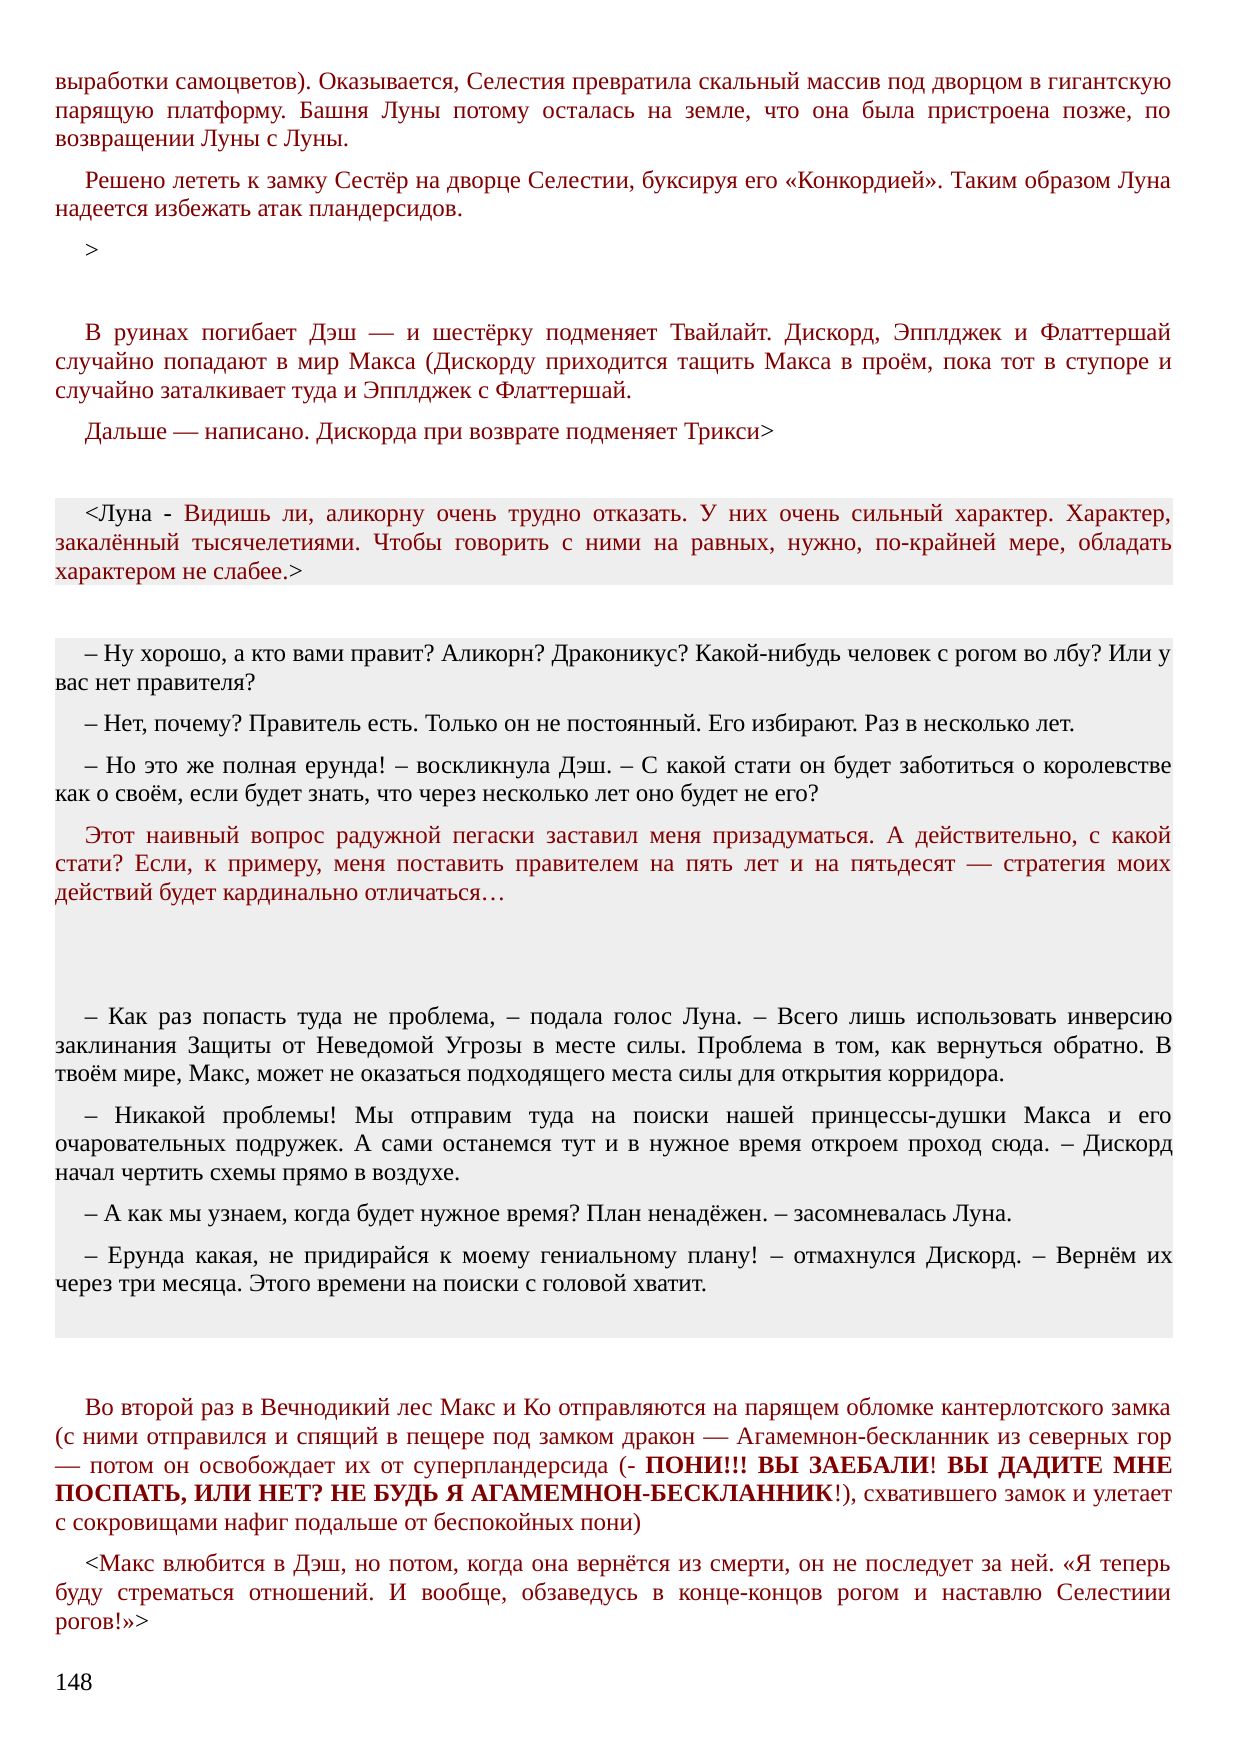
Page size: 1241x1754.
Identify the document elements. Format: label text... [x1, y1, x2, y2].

text В руинах погибает Дэш — и шестёрку подменяет Твайлайт. Дискорд, Эпплджек и Флаттершай случайно попадают в мир Макса (Дискорду приходится тащить Макса в проём, пока тот в ступоре и случайно заталкивает туда и Эпплджек с Флаттершай. [55, 317, 1173, 403]
text – Но это же полная ерунда! – воскликнула Дэш. – С какой стати он будет заботиться о королевстве как о своём, если будет знать, что через несколько лет оно будет не его? [55, 750, 1173, 807]
text – Как раз попасть туда не проблема, – подала голос Луна. – Всего лишь использовать инверсию заклинания Защиты от Неведомой Угрозы в месте силы. Проблема в том, как вернуться обратно. В твоём мире, Макс, может не оказаться подходящего места силы для открытия корридора. [55, 1001, 1173, 1087]
text – Ну хорошо, а кто вами правит? Аликорн? Драконикус? Какой-нибудь человек с рогом во лбу? Или у вас нет правителя? [55, 638, 1173, 696]
text Во второй раз в Вечнодикий лес Макс и Ко отправляются на парящем обломке кантерлотского замка (с ними отправился и спящий в пещере под замком дракон — Агамемнон-бескланник из северных гор — потом он освобождает их от суперпландерсида (- ПОНИ!!! ВЫ ЗАЕБАЛИ! ВЫ ДАДИТЕ МНЕ ПОСПАТЬ, ИЛИ НЕТ? НЕ БУДЬ Я АГАМЕМНОН-БЕСКЛАННИК!), схватившего замок и улетает с сокровищами нафиг подальше от беспокойных пони) [55, 1392, 1173, 1536]
text <Макс влюбится в Дэш, но потом, когда она вернётся из смерти, он не последует за ней. «Я теперь буду стрематься отношений. И вообще, обзаведусь в конце-концов рогом и наставлю Селестиии рогов!»> [55, 1548, 1173, 1635]
text – Никакой проблемы! Мы отправим туда на поиски нашей принцессы-душки Макса и его очаровательных подружек. А сами останемся тут и в нужное время откроем проход сюда. – Дискорд начал чертить схемы прямо в воздухе. [55, 1100, 1173, 1186]
text – Ерунда какая, не придирайся к моему гениальному плану! – отмахнулся Дискорд. – Вернём их через три месяца. Этого времени на поиски с головой хватит. [55, 1240, 1173, 1297]
text Дальше — написано. Дискорда при возврате подменяет Трикси> [55, 416, 1173, 445]
text – Нет, почему? Правитель есть. Только он не постоянный. Его избирают. Раз в несколько лет. [55, 708, 1173, 737]
text > [55, 235, 1173, 263]
text <Луна - Видишь ли, аликорну очень трудно отказать. У них очень сильный характер. Характер, закалённый тысячелетиями. Чтобы говорить с ними на равных, нужно, по-крайней мере, обладать характером не слабее.> [55, 498, 1173, 585]
text – А как мы узнаем, когда будет нужное время? План ненадёжен. – засомневалась Луна. [55, 1198, 1173, 1227]
text Этот наивный вопрос радужной пегаски заставил меня призадуматься. А действительно, с какой стати? Если, к примеру, меня поставить правителем на пять лет и на пятьдесят — стратегия моих действий будет кардинально отличаться… [55, 820, 1173, 906]
text Решено лететь к замку Сестёр на дворце Селестии, буксируя его «Конкордией». Таким образом Луна надеется избежать атак пландерсидов. [55, 165, 1173, 222]
text выработки самоцветов). Оказывается, Селестия превратила скальный массив под дворцом в гигантскую парящую платформу. Башня Луны потому осталась на земле, что она была пристроена позже, по возвращении Луны с Луны. [55, 66, 1173, 152]
